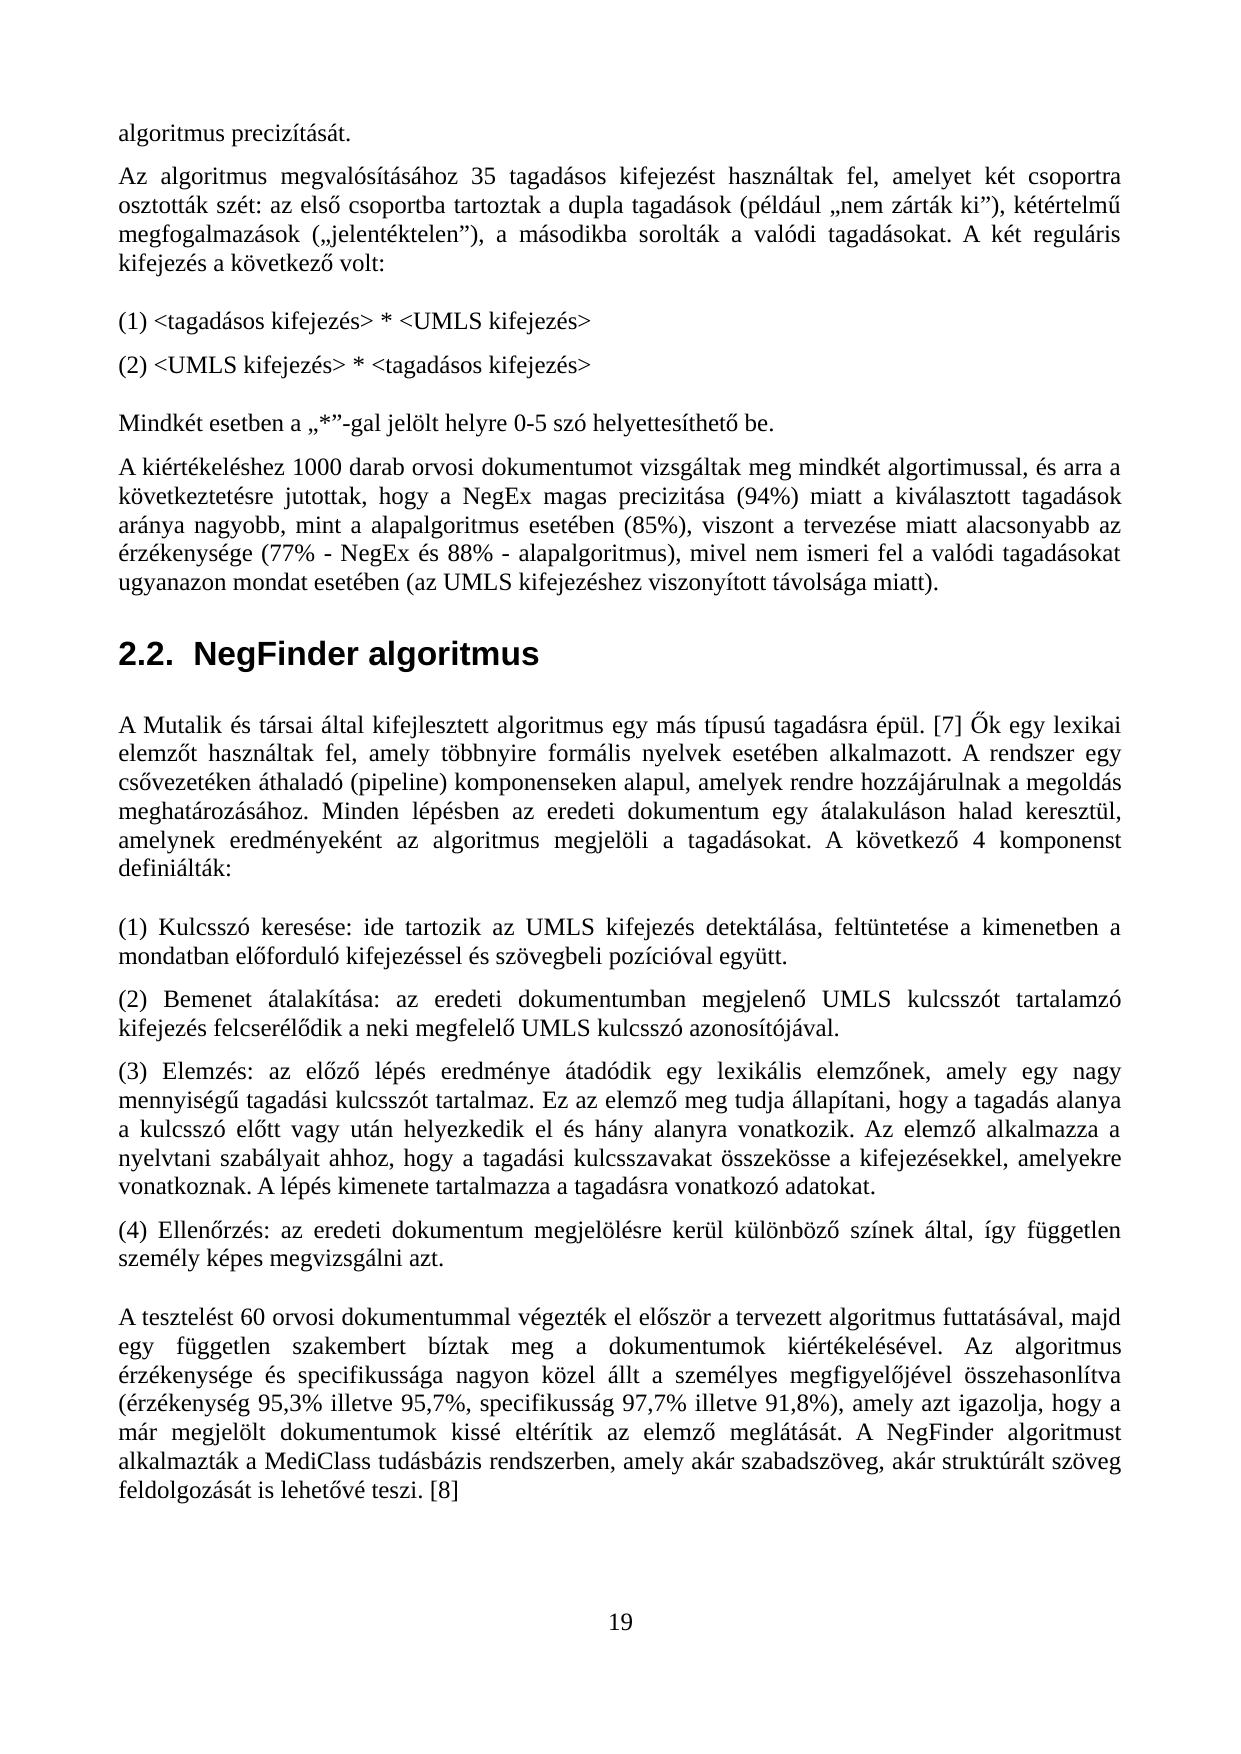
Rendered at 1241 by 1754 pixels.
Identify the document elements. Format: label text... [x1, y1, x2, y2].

subtitle NegFinder algoritmus [118, 633, 1122, 672]
text (2) Bemenet átalakítása: az eredeti dokumentumban megjelenő UMLS kulcsszót tartalamzó kifejezés felcserélődik a neki megfelelő UMLS kulcsszó azonosítójával. [118, 984, 1122, 1042]
title Mindkét esetben a „*”-gal jelölt helyre 0-5 szó helyettesíthető be. [118, 408, 1122, 437]
text algoritmus precizítását. [118, 118, 1122, 147]
title A Mutalik és társai által kifejlesztett algoritmus egy más típusú tagadásra épül. [7] Ők egy lexikai elemzőt használtak fel, amely többnyire formális nyelvek esetében alkalmazott. A rendszer egy csővezetéken áthaladó (pipeline) komponenseken alapul, amelyek rendre hozzájárulnak a megoldás meghatározásához. Minden lépésben az eredeti dokumentum egy átalakuláson halad keresztül, amelynek eredményeként az algoritmus megjelöli a tagadásokat. A következő 4 komponenst definiálták: [118, 710, 1122, 882]
text (4) Ellenőrzés: az eredeti dokumentum megjelölésre kerül különböző színek által, így független személy képes megvizsgálni azt. [118, 1215, 1122, 1272]
text A kiértékeléshez 1000 darab orvosi dokumentumot vizsgáltak meg mindkét algortimussal, és arra a következtetésre jutottak, hogy a NegEx magas precizitása (94%) miatt a kiválasztott tagadások aránya nagyobb, mint a alapalgoritmus esetében (85%), viszont a tervezése miatt alacsonyabb az érzékenysége (77% - NegEx és 88% - alapalgoritmus), mivel nem ismeri fel a valódi tagadásokat ugyanazon mondat esetében (az UMLS kifejezéshez viszonyított távolsága miatt). [118, 452, 1122, 596]
text (2) <UMLS kifejezés> * <tagadásos kifejezés> [118, 350, 1122, 378]
text (3) Elemzés: az előző lépés eredménye átadódik egy lexikális elemzőnek, amely egy nagy mennyiségű tagadási kulcsszót tartalmaz. Ez az elemző meg tudja állapítani, hogy a tagadás alanya a kulcsszó előtt vagy után helyezkedik el és hány alanyra vonatkozik. Az elemző alkalmazza a nyelvtani szabályait ahhoz, hogy a tagadási kulcsszavakat összekösse a kifejezésekkel, amelyekre vonatkoznak. A lépés kimenete tartalmazza a tagadásra vonatkozó adatokat. [118, 1056, 1122, 1200]
text (1) Kulcsszó keresése: ide tartozik az UMLS kifejezés detektálása, feltüntetése a kimenetben a mondatban előforduló kifejezéssel és szövegbeli pozícióval együtt. [118, 912, 1122, 970]
title Az algoritmus megvalósításához 35 tagadásos kifejezést használtak fel, amelyet két csoportra osztották szét: az első csoportba tartoztak a dupla tagadások (például „nem zárták ki”), kétértelmű megfogalmazások („jelentéktelen”), a másodikba sorolták a valódi tagadásokat. A két reguláris kifejezés a következő volt: [118, 161, 1122, 276]
title A tesztelést 60 orvosi dokumentummal végezték el először a tervezett algoritmus futtatásával, majd egy független szakembert bíztak meg a dokumentumok kiértékelésével. Az algoritmus érzékenysége és specifikussága nagyon közel állt a személyes megfigyelőjével összehasonlítva (érzékenység 95,3% illetve 95,7%, specifikusság 97,7% illetve 91,8%), amely azt igazolja, hogy a már megjelölt dokumentumok kissé eltérítik az elemző meglátását. A NegFinder algoritmust alkalmazták a MediClass tudásbázis rendszerben, amely akár szabadszöveg, akár struktúrált szöveg feldolgozását is lehetővé teszi. [8] [118, 1302, 1122, 1503]
text (1) <tagadásos kifejezés> * <UMLS kifejezés> [118, 306, 1122, 335]
